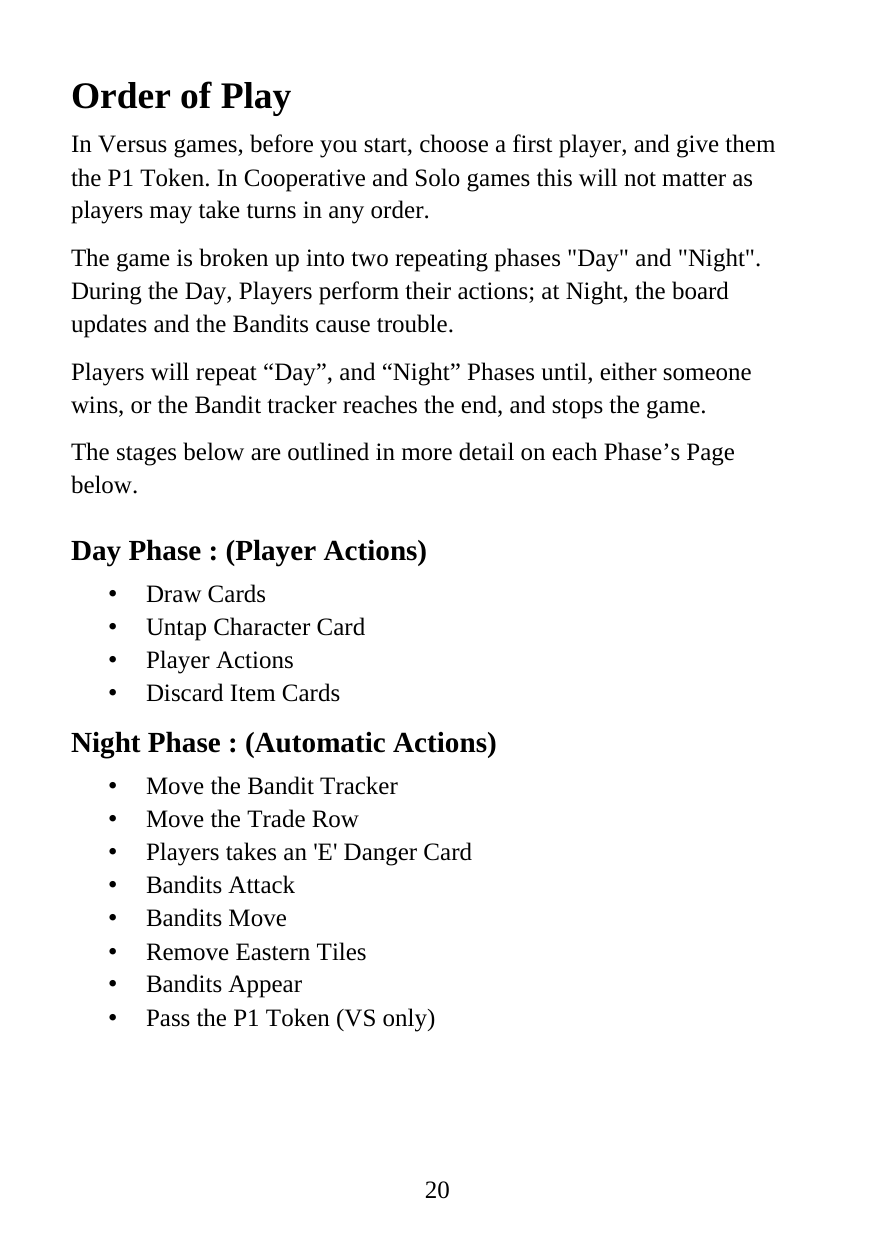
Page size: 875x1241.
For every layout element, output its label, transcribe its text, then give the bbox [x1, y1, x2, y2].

text In Versus games, before you start, choose a first player, and give them the P1 Token. In Cooperative and Solo games this will not matter as players may take turns in any order. [71, 129, 803, 224]
list Bandits Attack [108, 871, 803, 899]
subtitle Day Phase : (Player Actions) [71, 533, 803, 566]
list Pass the P1 Token (VS only) [108, 1003, 803, 1031]
list Untap Character Card [108, 612, 803, 641]
text The game is broken up into two repeating phases "Day" and "Night". During the Day, Players perform their actions; at Night, the board updates and the Bandits cause trouble. [71, 243, 803, 338]
text Players will repeat “Day”, and “Night” Phases until, either someone wins, or the Bandit tracker reaches the end, and stops the game. [71, 357, 803, 419]
list Move the Trade Row [108, 804, 803, 833]
list Discard Item Cards [108, 678, 803, 707]
list Bandits Appear [108, 969, 803, 998]
subtitle Night Phase : (Automatic Actions) [71, 725, 803, 759]
list Remove Eastern Tiles [108, 937, 803, 965]
list Bandits Move [108, 903, 803, 932]
list Players takes an 'E' Danger Card [108, 837, 803, 866]
list Draw Cards [108, 579, 803, 607]
list Move the Bandit Tracker [108, 771, 803, 800]
subtitle Order of Play [71, 74, 803, 117]
list Player Actions [108, 645, 803, 673]
text The stages below are outlined in more detail on each Phase’s Page below. [71, 437, 803, 499]
